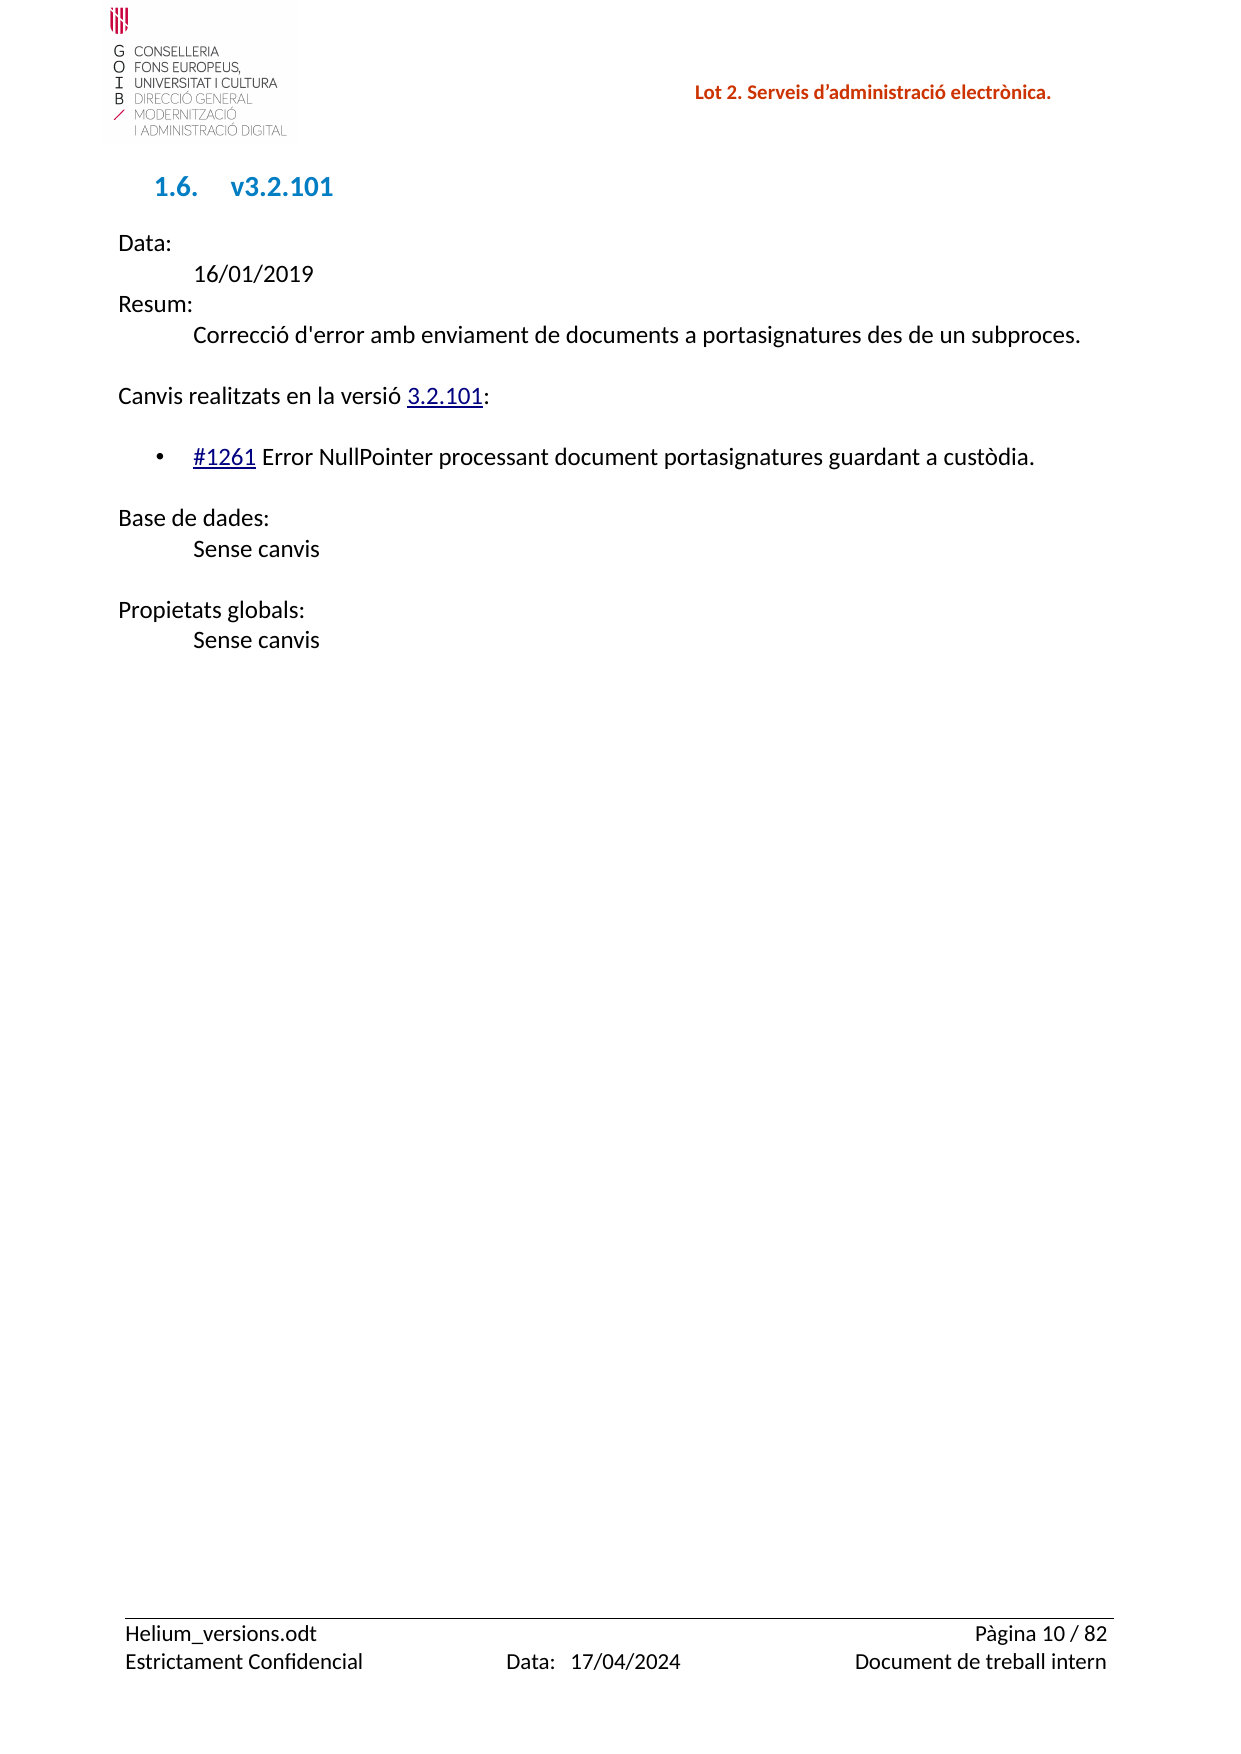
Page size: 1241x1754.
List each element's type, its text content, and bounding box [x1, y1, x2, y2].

text Sense canvis [118, 624, 1122, 655]
text Data: [118, 228, 1122, 258]
text Propietats globals: [118, 594, 1122, 624]
text Canvis realitzats en la versió 3.2.101: [118, 380, 1122, 411]
text Correcció d'error amb enviament de documents a portasignatures des de un subproces. [118, 319, 1122, 350]
subtitle v3.2.101 [153, 168, 1122, 204]
text Base de dades: [118, 502, 1122, 533]
list #1261 Error NullPointer processant document portasignatures guardant a custòdia. [156, 441, 1122, 472]
text Sense canvis [118, 533, 1122, 563]
text 16/01/2019 [118, 258, 1122, 289]
picture [100, 0, 297, 144]
text Resum: [118, 289, 1122, 319]
